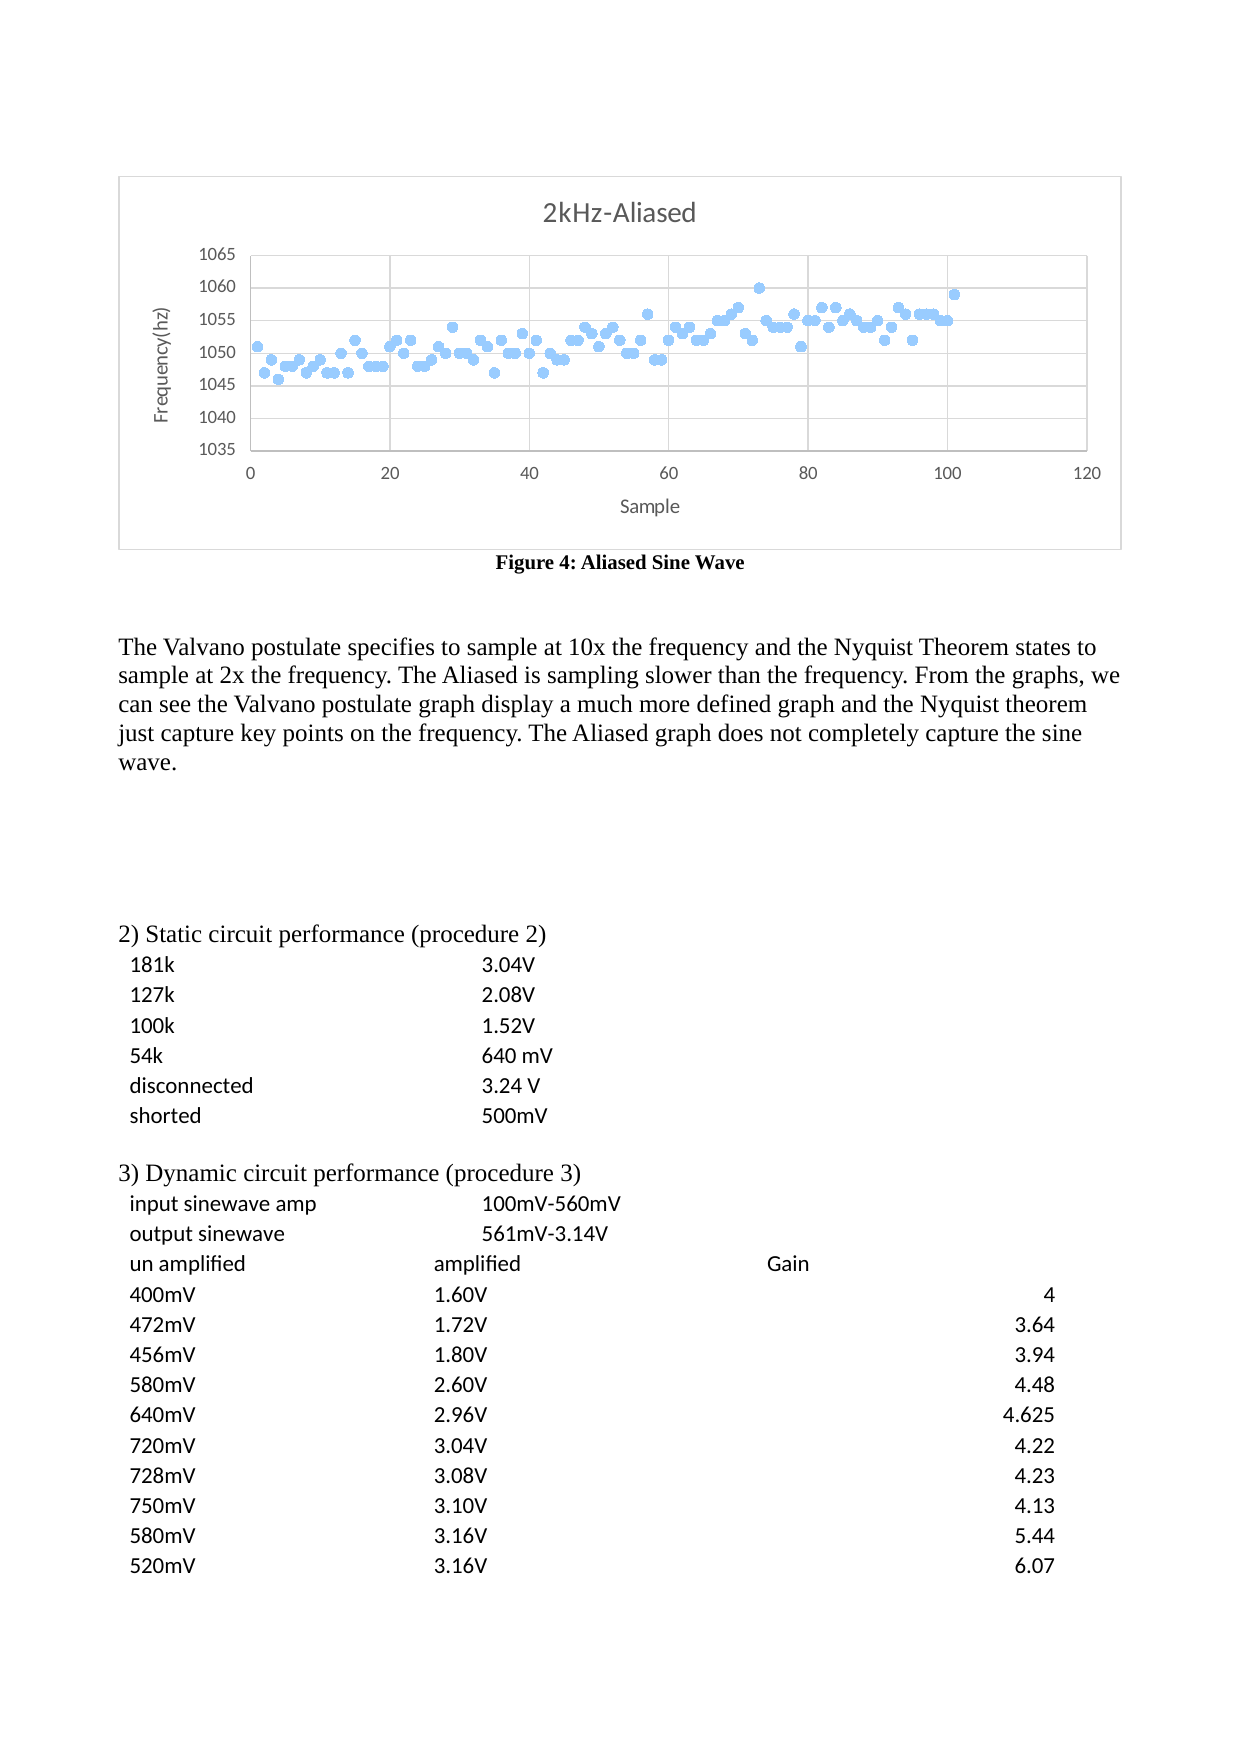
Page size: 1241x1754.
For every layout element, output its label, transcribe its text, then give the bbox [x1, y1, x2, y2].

table_cell 2.08V [470, 978, 774, 1008]
table_cell 54k [118, 1039, 470, 1069]
table_cell 127k [118, 978, 470, 1008]
table_cell output sinewave [118, 1217, 470, 1247]
table_cell 3.16V [422, 1519, 756, 1549]
table_cell amplified [422, 1247, 756, 1277]
table_cell [774, 1217, 1066, 1247]
table_cell 400mV [118, 1278, 422, 1308]
table_cell 4 [756, 1278, 1066, 1308]
table_cell 3.08V [422, 1459, 756, 1489]
table_cell 3.24 V [470, 1069, 774, 1099]
table_cell 3.94 [756, 1338, 1066, 1368]
table_cell 1.72V [422, 1308, 756, 1338]
table_cell 3.10V [422, 1489, 756, 1519]
table_header [774, 1187, 1066, 1217]
table_cell 561mV-3.14V [470, 1217, 774, 1247]
table_cell 4.22 [756, 1429, 1066, 1459]
table_cell 4.625 [756, 1398, 1066, 1428]
table_cell 5.44 [756, 1519, 1066, 1549]
table_header 100mV-560mV [470, 1187, 774, 1217]
table_cell 3.04V [422, 1429, 756, 1459]
table_cell 640 mV [470, 1039, 774, 1069]
table_cell 1.80V [422, 1338, 756, 1368]
table_cell 1.60V [422, 1278, 756, 1308]
table_header input sinewave amp [118, 1187, 470, 1217]
table_cell un amplified [118, 1247, 422, 1277]
text Figure 4: Aliased Sine Wave [118, 550, 1122, 574]
table_cell 500mV [470, 1099, 774, 1129]
table_cell 2.96V [422, 1398, 756, 1428]
table_header 3.04V [470, 948, 774, 978]
table_cell 2.60V [422, 1368, 756, 1398]
table_cell 456mV [118, 1338, 422, 1368]
table_cell 720mV [118, 1429, 422, 1459]
table_cell Gain [756, 1247, 1066, 1277]
table_cell disconnected [118, 1069, 470, 1099]
table_cell 750mV [118, 1489, 422, 1519]
table_cell 1.52V [470, 1009, 774, 1039]
text 2) Static circuit performance (procedure 2) [118, 919, 1122, 948]
text 3) Dynamic circuit performance (procedure 3) [118, 1158, 1122, 1187]
table_cell 640mV [118, 1398, 422, 1428]
text The Valvano postulate specifies to sample at 10x the frequency and the Nyquist Theorem states to sample at 2x the frequency. The Aliased is sampling slower than the frequency. From the graphs, we can see the Valvano postulate graph display a much more defined graph and the Nyquist theorem just capture key points on the frequency. The Aliased graph does not completely capture the sine wave. [118, 632, 1122, 776]
table_cell 3.16V [422, 1549, 756, 1579]
table_cell 100k [118, 1009, 470, 1039]
table_cell 728mV [118, 1459, 422, 1489]
table_cell 6.07 [756, 1549, 1066, 1579]
table_cell 580mV [118, 1368, 422, 1398]
table_cell 520mV [118, 1549, 422, 1579]
table_cell 472mV [118, 1308, 422, 1338]
table_cell 3.64 [756, 1308, 1066, 1338]
table_header 181k [118, 948, 470, 978]
table_cell 4.48 [756, 1368, 1066, 1398]
table_cell 580mV [118, 1519, 422, 1549]
table_cell 4.23 [756, 1459, 1066, 1489]
table_cell 4.13 [756, 1489, 1066, 1519]
table_cell shorted [118, 1099, 470, 1129]
